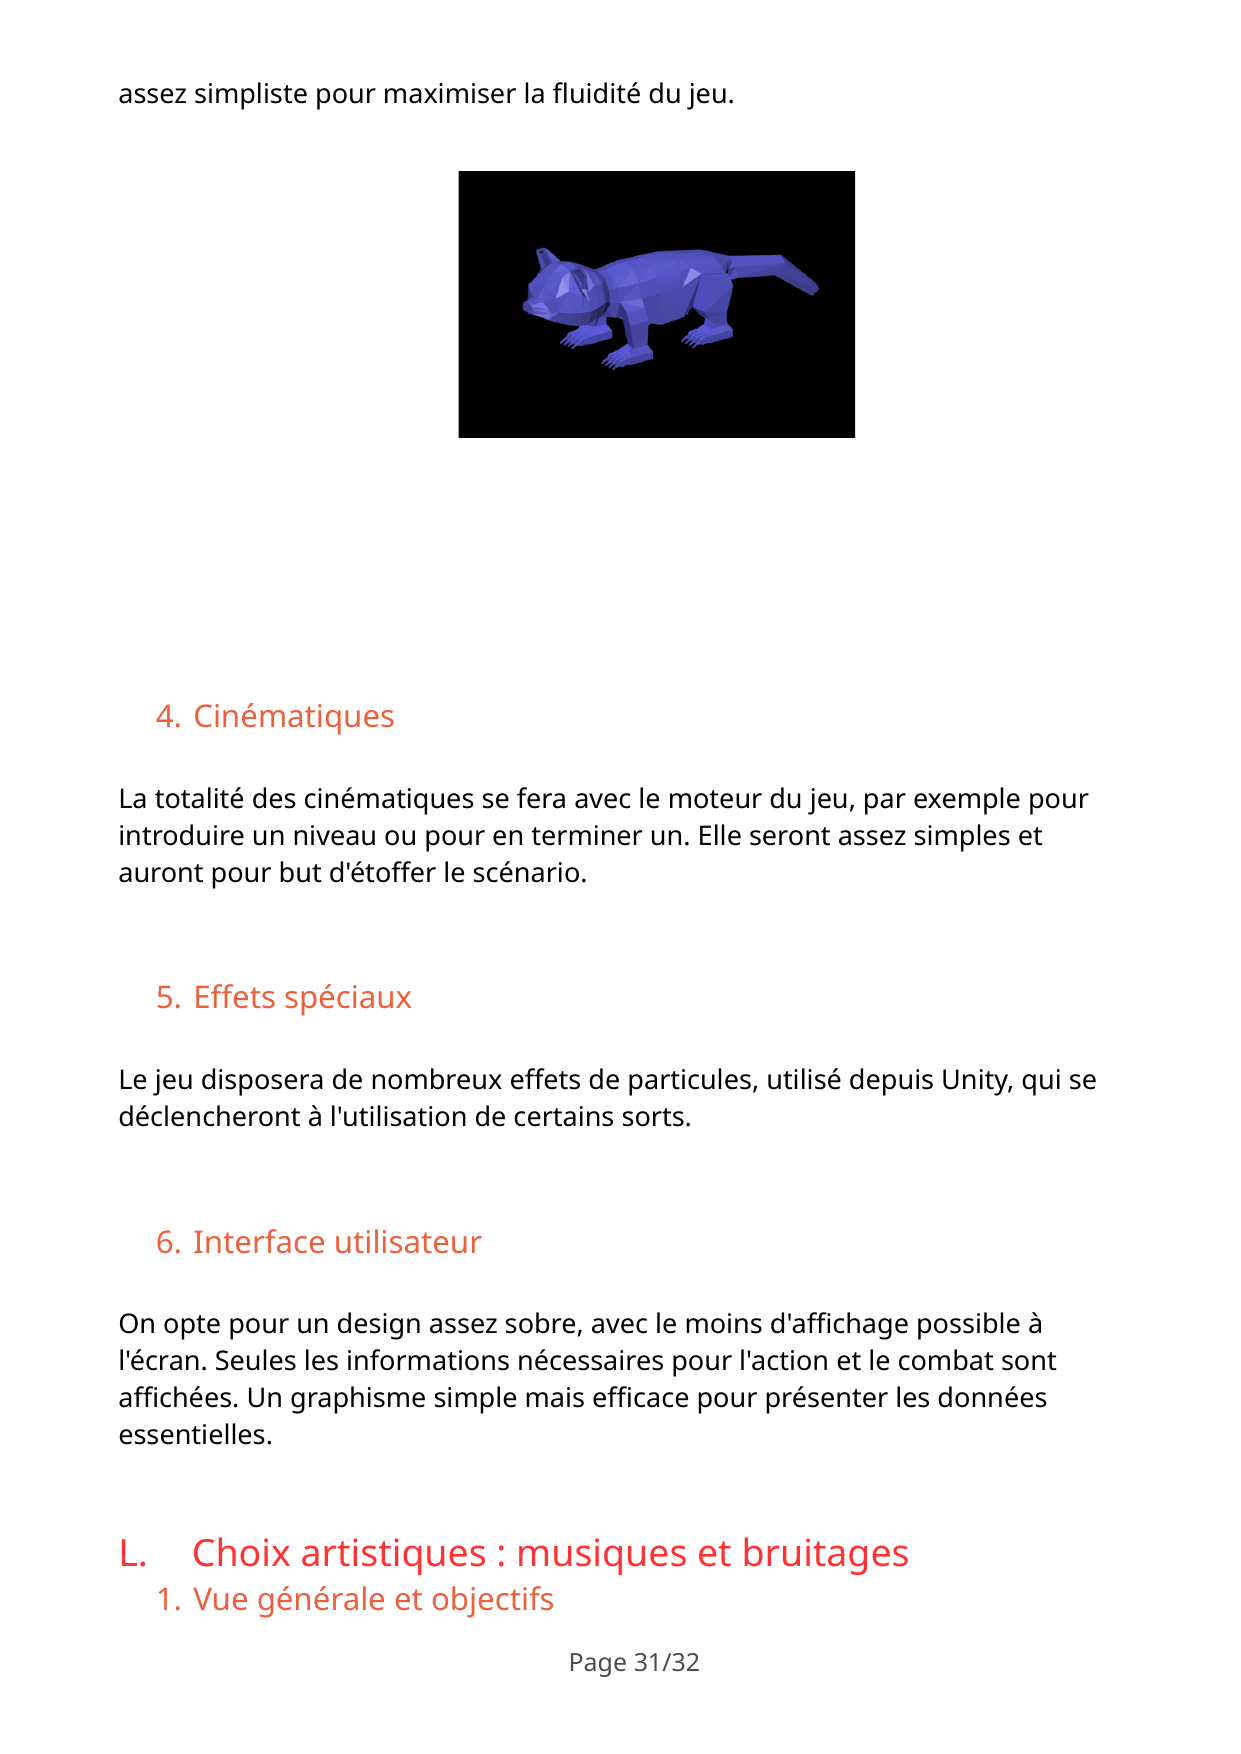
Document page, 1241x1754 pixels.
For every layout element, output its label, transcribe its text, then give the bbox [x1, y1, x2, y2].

text La totalité des cinématiques se fera avec le moteur du jeu, par exemple pour introduire un niveau ou pour en terminer un. Elle seront assez simples et auront pour but d'étoffer le scénario. [118, 780, 1122, 890]
list Cinématiques [156, 694, 1122, 737]
text On opte pour un design assez sobre, avec le moins d'affichage possible à l'écran. Seules les informations nécessaires pour l'action et le combat sont affichées. Un graphisme simple mais efficace pour présenter les données essentielles. [118, 1305, 1122, 1452]
list Effets spéciaux [156, 976, 1122, 1018]
text assez simpliste pour maximiser la fluidité du jeu. [118, 75, 1122, 112]
list Vue générale et objectifs [156, 1577, 1122, 1620]
list Interface utilisateur [156, 1220, 1122, 1262]
text Le jeu disposera de nombreux effets de particules, utilisé depuis Unity, qui se déclencheront à l'utilisation de certains sorts. [118, 1061, 1122, 1134]
text L. Choix artistiques : musiques et bruitages [118, 1526, 1122, 1577]
